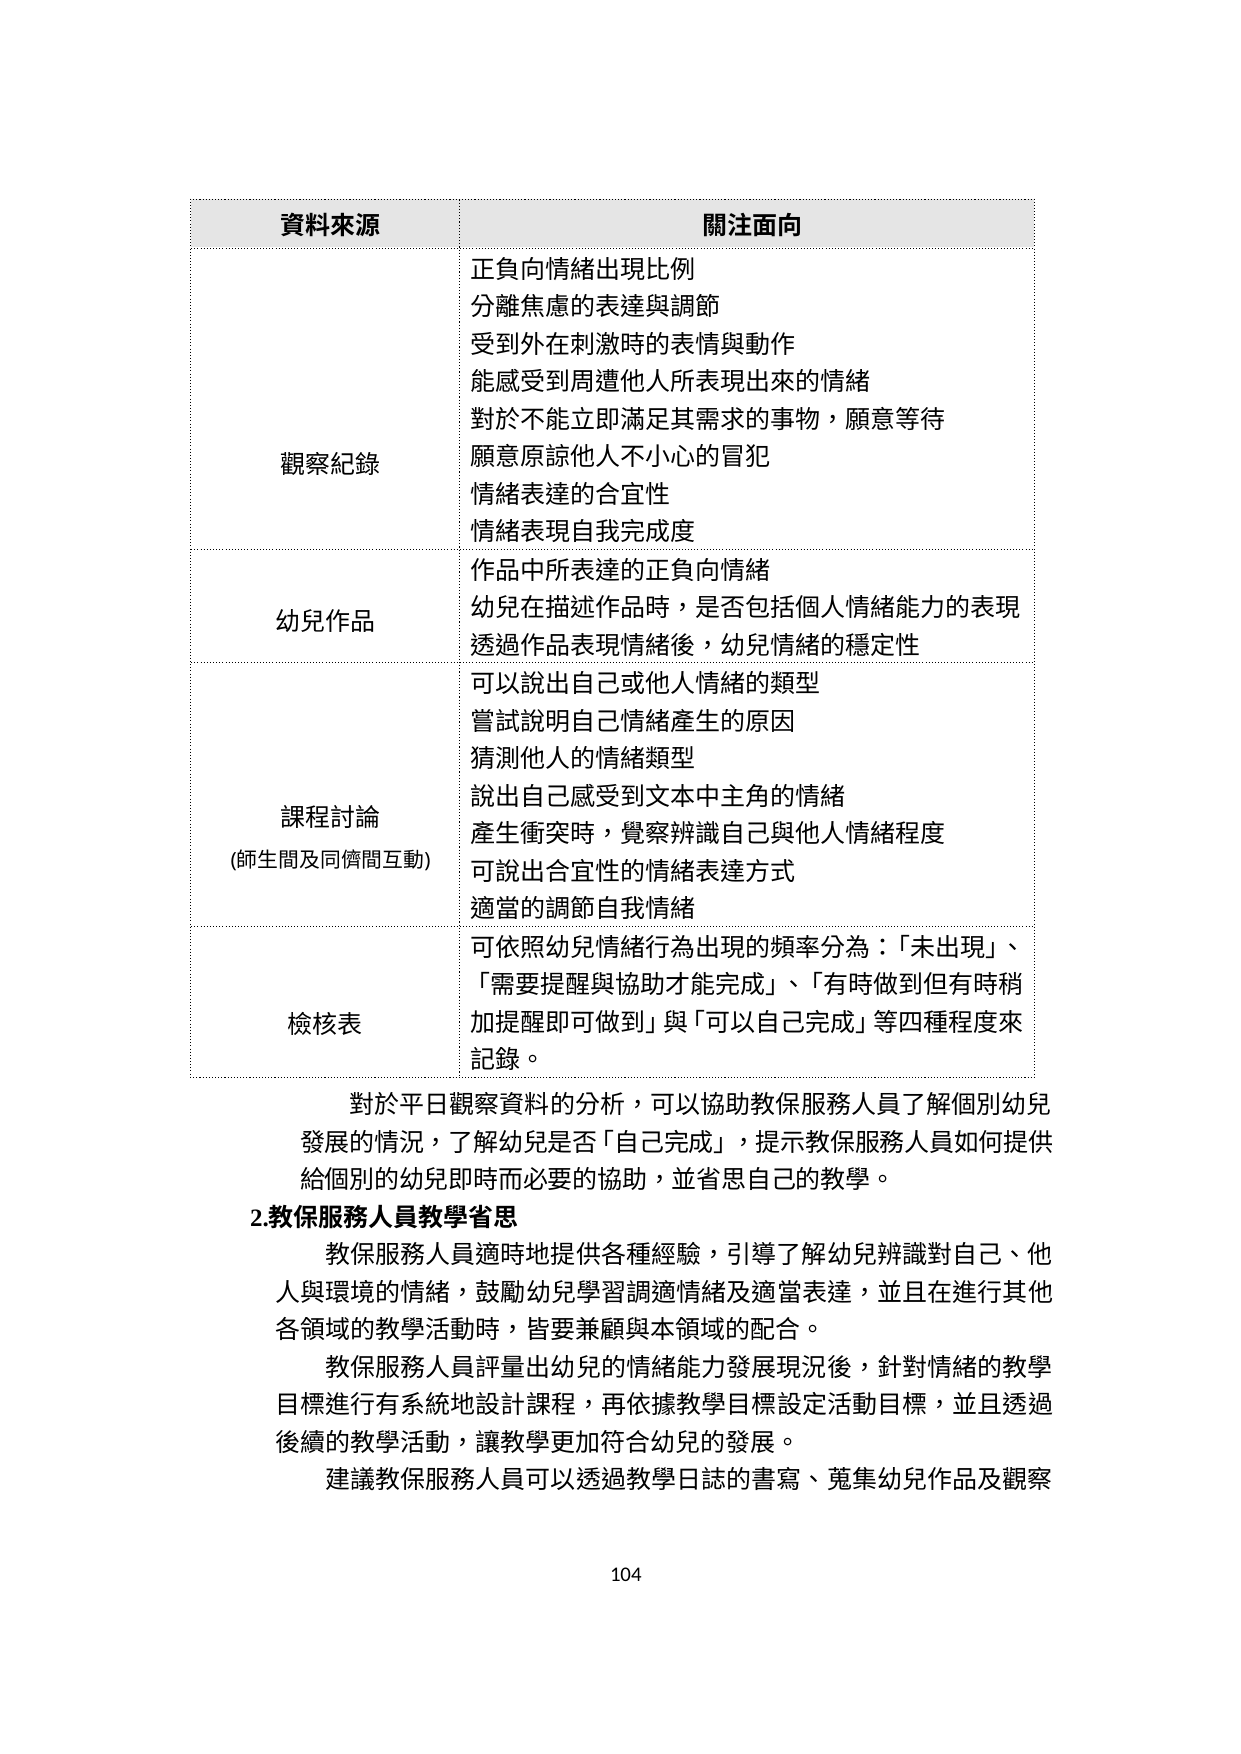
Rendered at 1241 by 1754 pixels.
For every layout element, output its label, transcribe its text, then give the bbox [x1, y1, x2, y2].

table_header 資料來源 [191, 199, 459, 247]
text 教保服務人員評量出幼兒的情緒能力發展現況後，針對情緒的教學目標進行有系統地設計課程，再依據教學目標設定活動目標，並且透過後續的教學活動，讓教學更加符合幼兒的發展。 [275, 1347, 1053, 1459]
table_cell 可以說出自己或他人情緒的類型 嘗試說明自己情緒產生的原因 猜測他人的情緒類型 說出自己感受到文本中主角的情緒 產生衝突時，覺察辨識自己與他人情緒程度 可說出合宜性的情緒表達方式 適當的調節自我情緒 [459, 662, 1034, 926]
table_cell 課程討論 (師生間及同儕間互動) [191, 662, 459, 926]
table_cell 幼兒作品 [191, 549, 459, 662]
table_header 關注面向 [459, 199, 1034, 247]
text 2.教保服務人員教學省思 [250, 1197, 1053, 1234]
table_cell 正負向情緒出現比例 分離焦慮的表達與調節 受到外在刺激時的表情與動作 能感受到周遭他人所表現出來的情緒 對於不能立即滿足其需求的事物，願意等待 願意原諒他人不小心的冒犯 情緒表達的合宜性 情緒表現自我完成度 [459, 248, 1034, 548]
table_cell 觀察紀錄 [191, 248, 459, 548]
text 對於平日觀察資料的分析，可以協助教保服務人員了解個別幼兒發展的情況，了解幼兒是否「自己完成」，提示教保服務人員如何提供給個別的幼兒即時而必要的協助，並省思自己的教學。 [300, 1084, 1053, 1197]
table_cell 檢核表 [191, 926, 459, 1077]
text 建議教保服務人員可以透過教學日誌的書寫、蒐集幼兒作品及觀察 [275, 1459, 1053, 1497]
table_cell 可依照幼兒情緒行為出現的頻率分為：「未出現」、「需要提醒與協助才能完成」、「有時做到但有時稍加提醒即可做到」與「可以自己完成」等四種程度來記錄。 [459, 926, 1034, 1077]
text 教保服務人員適時地提供各種經驗，引導了解幼兒辨識對自己、他人與環境的情緒，鼓勵幼兒學習調適情緒及適當表達，並且在進行其他各領域的教學活動時，皆要兼顧與本領域的配合。 [275, 1234, 1053, 1347]
table_cell 作品中所表達的正負向情緒 幼兒在描述作品時，是否包括個人情緒能力的表現 透過作品表現情緒後，幼兒情緒的穩定性 [459, 549, 1034, 662]
